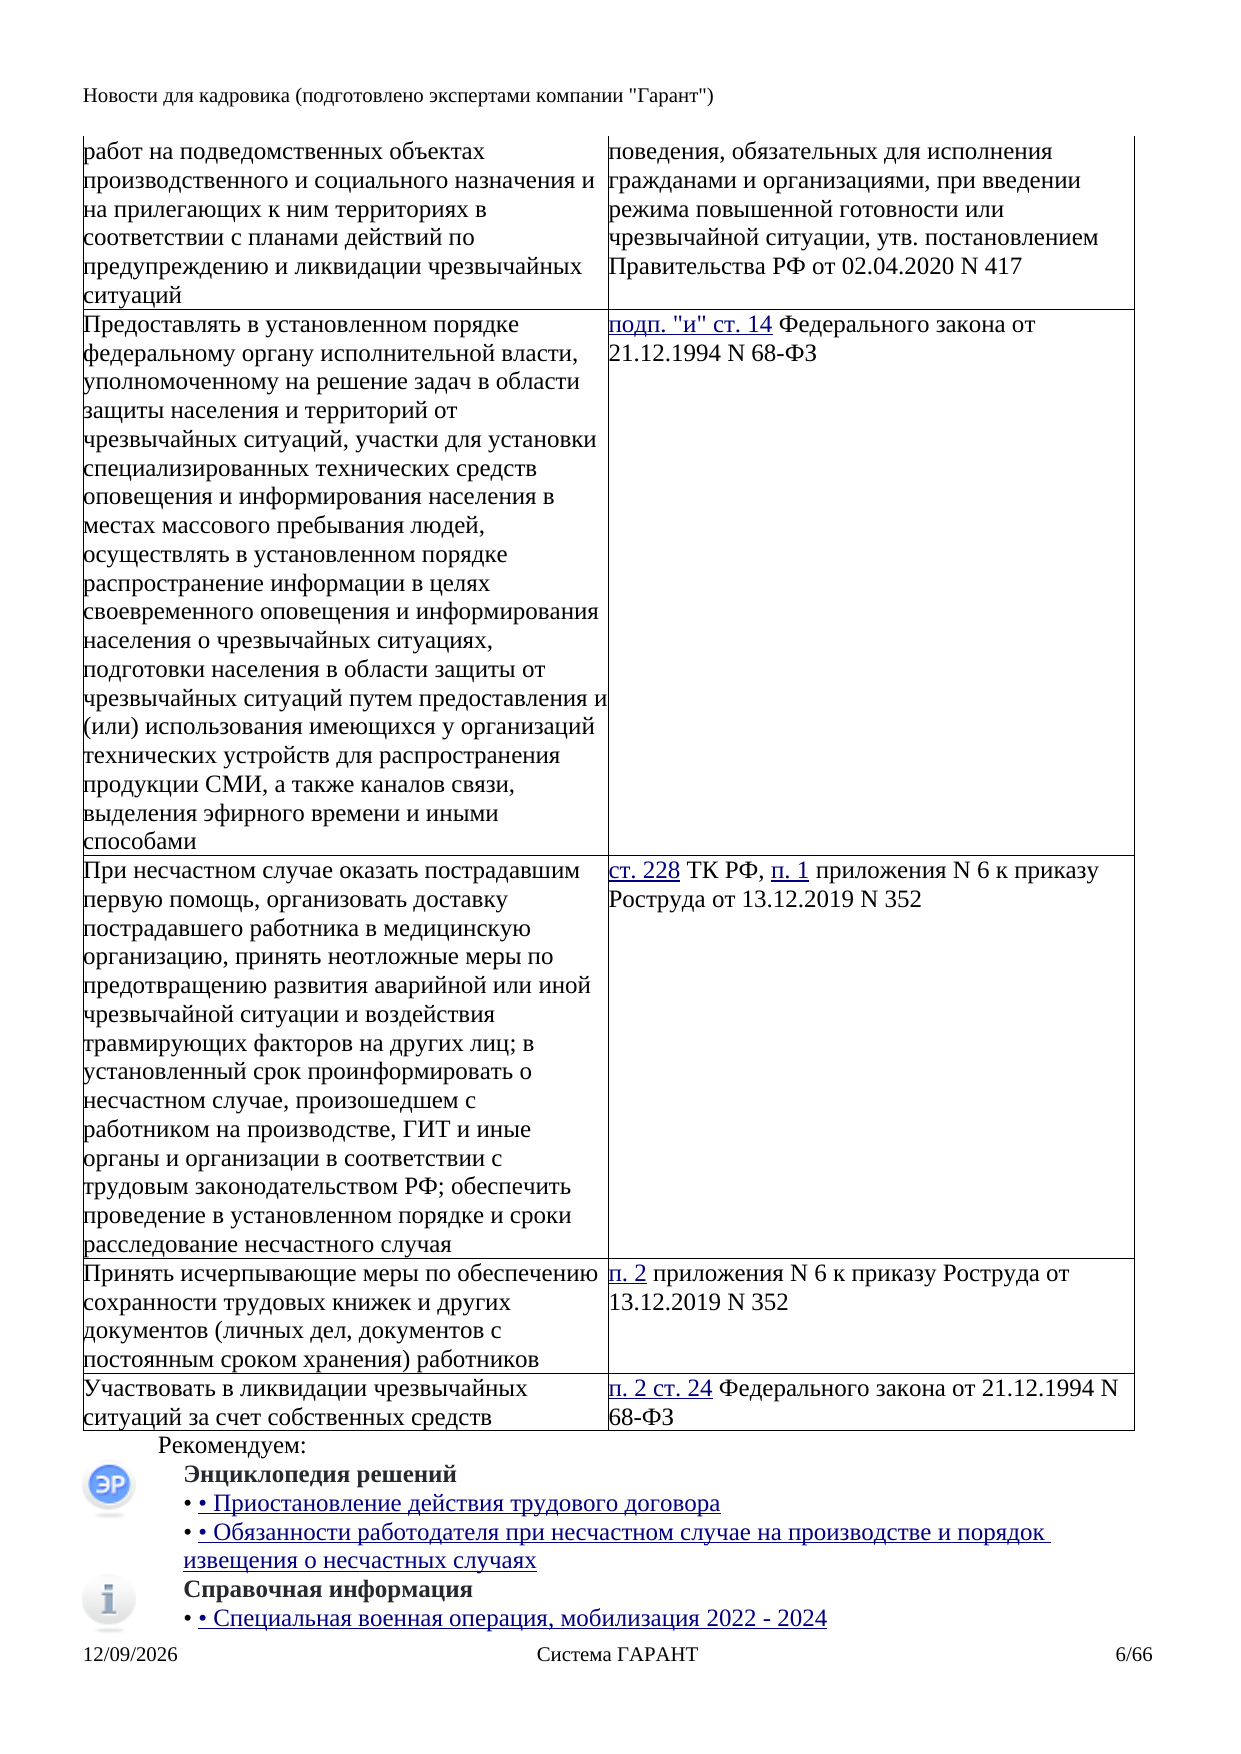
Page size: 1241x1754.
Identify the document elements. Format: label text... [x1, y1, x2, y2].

table_cell Справочная информация • • Специальная военная операция, мобилизация 2022 - 2024 [183, 1574, 1104, 1639]
table_header [83, 1459, 183, 1574]
table_cell работ на подведомственных объектах производственного и социального назначения и на прилегающих к ним территориях в соответствии с планами действий по предупреждению и ликвидации чрезвычайных ситуаций [84, 136, 608, 309]
table_cell Принять исчерпывающие меры по обеспечению сохранности трудовых книжек и других документов (личных дел, документов с постоянным сроком хранения) работников [84, 1259, 608, 1373]
table_cell подп. "и" ст. 14 Федерального закона от 21.12.1994 N 68-ФЗ [609, 310, 1134, 855]
text Рекомендуем: [83, 1431, 1157, 1459]
table_cell п. 2 ст. 24 Федерального закона от 21.12.1994 N 68-ФЗ [609, 1374, 1134, 1430]
picture [82, 1574, 136, 1634]
table_header Энциклопедия решений • • Приостановление действия трудового договора • • Обязанности работодателя при несчастном случае на производстве и порядок извещения о несчастных случаях [183, 1459, 1104, 1574]
table_cell Участвовать в ликвидации чрезвычайных ситуаций за счет собственных средств [84, 1374, 608, 1430]
picture [82, 1459, 136, 1519]
table_cell поведения, обязательных для исполнения гражданами и организациями, при введении режима повышенной готовности или чрезвычайной ситуации, утв. постановлением Правительства РФ от 02.04.2020 N 417 [609, 136, 1134, 309]
table_cell п. 2 приложения N 6 к приказу Роструда от 13.12.2019 N 352 [609, 1259, 1134, 1373]
table_cell Предоставлять в установленном порядке федеральному органу исполнительной власти, уполномоченному на решение задач в области защиты населения и территорий от чрезвычайных ситуаций, участки для установки специализированных технических средств оповещения и информирования населения в местах массового пребывания людей, осуществлять в установленном порядке распространение информации в целях своевременного оповещения и информирования населения о чрезвычайных ситуациях, подготовки населения в области защиты от чрезвычайных ситуаций путем предоставления и (или) использования имеющихся у организаций технических устройств для распространения продукции СМИ, а также каналов связи, выделения эфирного времени и иными способами [84, 310, 608, 855]
table_cell При несчастном случае оказать пострадавшим первую помощь, организовать доставку пострадавшего работника в медицинскую организацию, принять неотложные меры по предотвращению развития аварийной или иной чрезвычайной ситуации и воздействия травмирующих факторов на других лиц; в установленный срок проинформировать о несчастном случае, произошедшем с работником на производстве, ГИТ и иные органы и организации в соответствии с трудовым законодательством РФ; обеспечить проведение в установленном порядке и сроки расследование несчастного случая [84, 856, 608, 1258]
table_cell ст. 228 ТК РФ, п. 1 приложения N 6 к приказу Роструда от 13.12.2019 N 352 [609, 856, 1134, 1258]
table_cell [83, 1574, 183, 1639]
